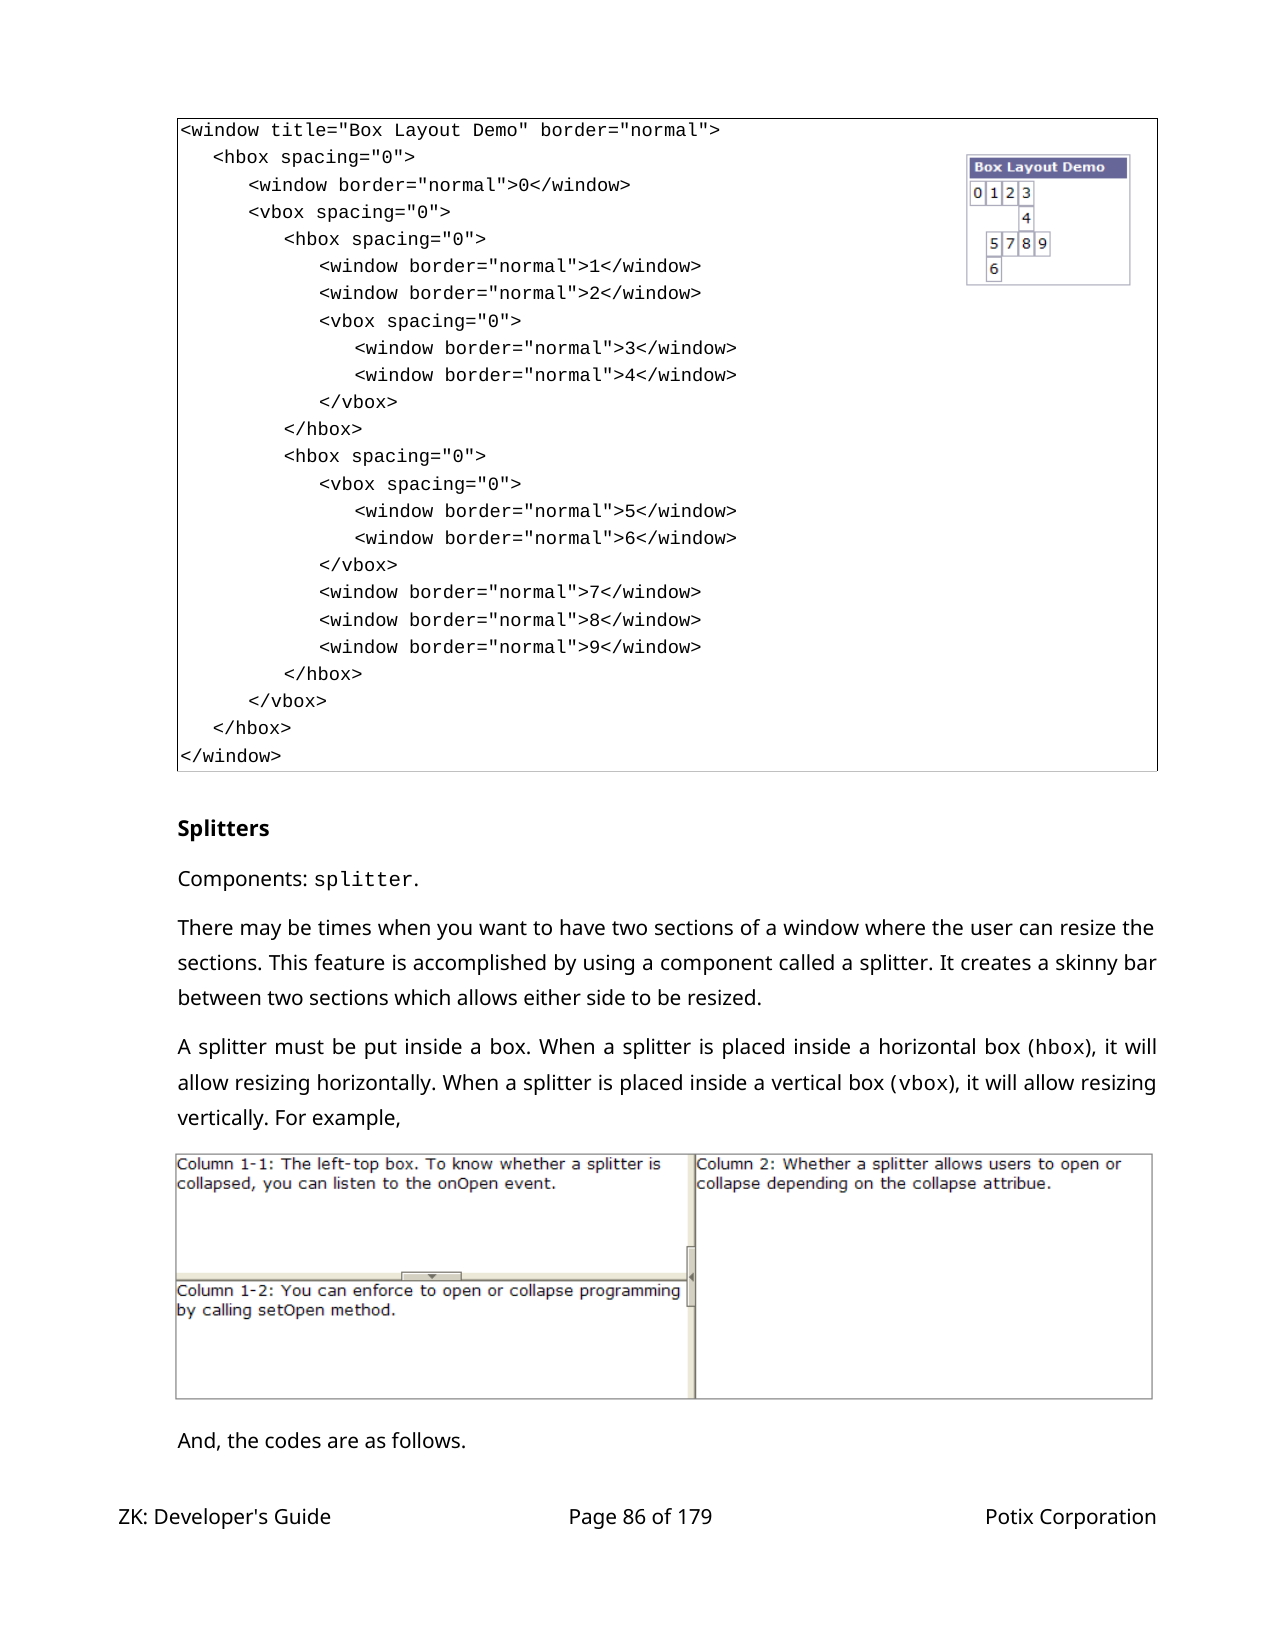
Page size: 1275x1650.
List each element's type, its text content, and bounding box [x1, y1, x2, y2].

text <window border="normal">3</window> [178, 336, 1157, 360]
text <window border="normal">0</window> [178, 172, 964, 197]
text <window border="normal">4</window> [178, 363, 1157, 387]
subtitle Splitters [177, 813, 1157, 843]
text <window border="normal">6</window> [178, 526, 1157, 550]
text <window border="normal">1</window> [178, 254, 964, 278]
text </vbox> [178, 390, 1157, 414]
text [1133, 227, 1157, 251]
text </hbox> [178, 716, 1157, 741]
text <window border="normal">9</window> [178, 635, 1157, 659]
text <vbox spacing="0"> [178, 308, 1157, 333]
text </vbox> [178, 553, 1157, 577]
text </hbox> [178, 662, 1157, 686]
text A splitter must be put inside a box. When a splitter is placed inside a horizontal box (hbox), it will allow resizing horizontally. When a splitter is placed inside a vertical box (vbox), it will allow resizing vertically. For example, [177, 1032, 1157, 1132]
text <hbox spacing="0"> [178, 227, 964, 251]
text </window> [178, 743, 1157, 771]
picture [173, 1151, 1154, 1402]
text <window border="normal">2</window> [178, 281, 1157, 306]
text <hbox spacing="0"> [178, 444, 1157, 469]
text And, the codes are as follows. [177, 1402, 1157, 1455]
text Components: splitter. [177, 864, 1157, 892]
text <window border="normal">8</window> [178, 607, 1157, 632]
text <hbox spacing="0"> [178, 145, 1157, 169]
picture [964, 152, 1133, 289]
text </hbox> [178, 417, 1157, 441]
text <window border="normal">5</window> [178, 499, 1157, 523]
text There may be times when you want to have two sections of a window where the user can resize the sections. This feature is accomplished by using a component called a splitter. It creates a skinny bar between two sections which allows either side to be resized. [177, 913, 1157, 1012]
text <vbox spacing="0"> [178, 200, 964, 224]
text <window title="Box Layout Demo" border="normal"> [178, 119, 1157, 142]
text <window border="normal">7</window> [178, 580, 1157, 604]
text [1133, 200, 1157, 224]
text </vbox> [178, 689, 1157, 713]
text <vbox spacing="0"> [178, 472, 1157, 496]
